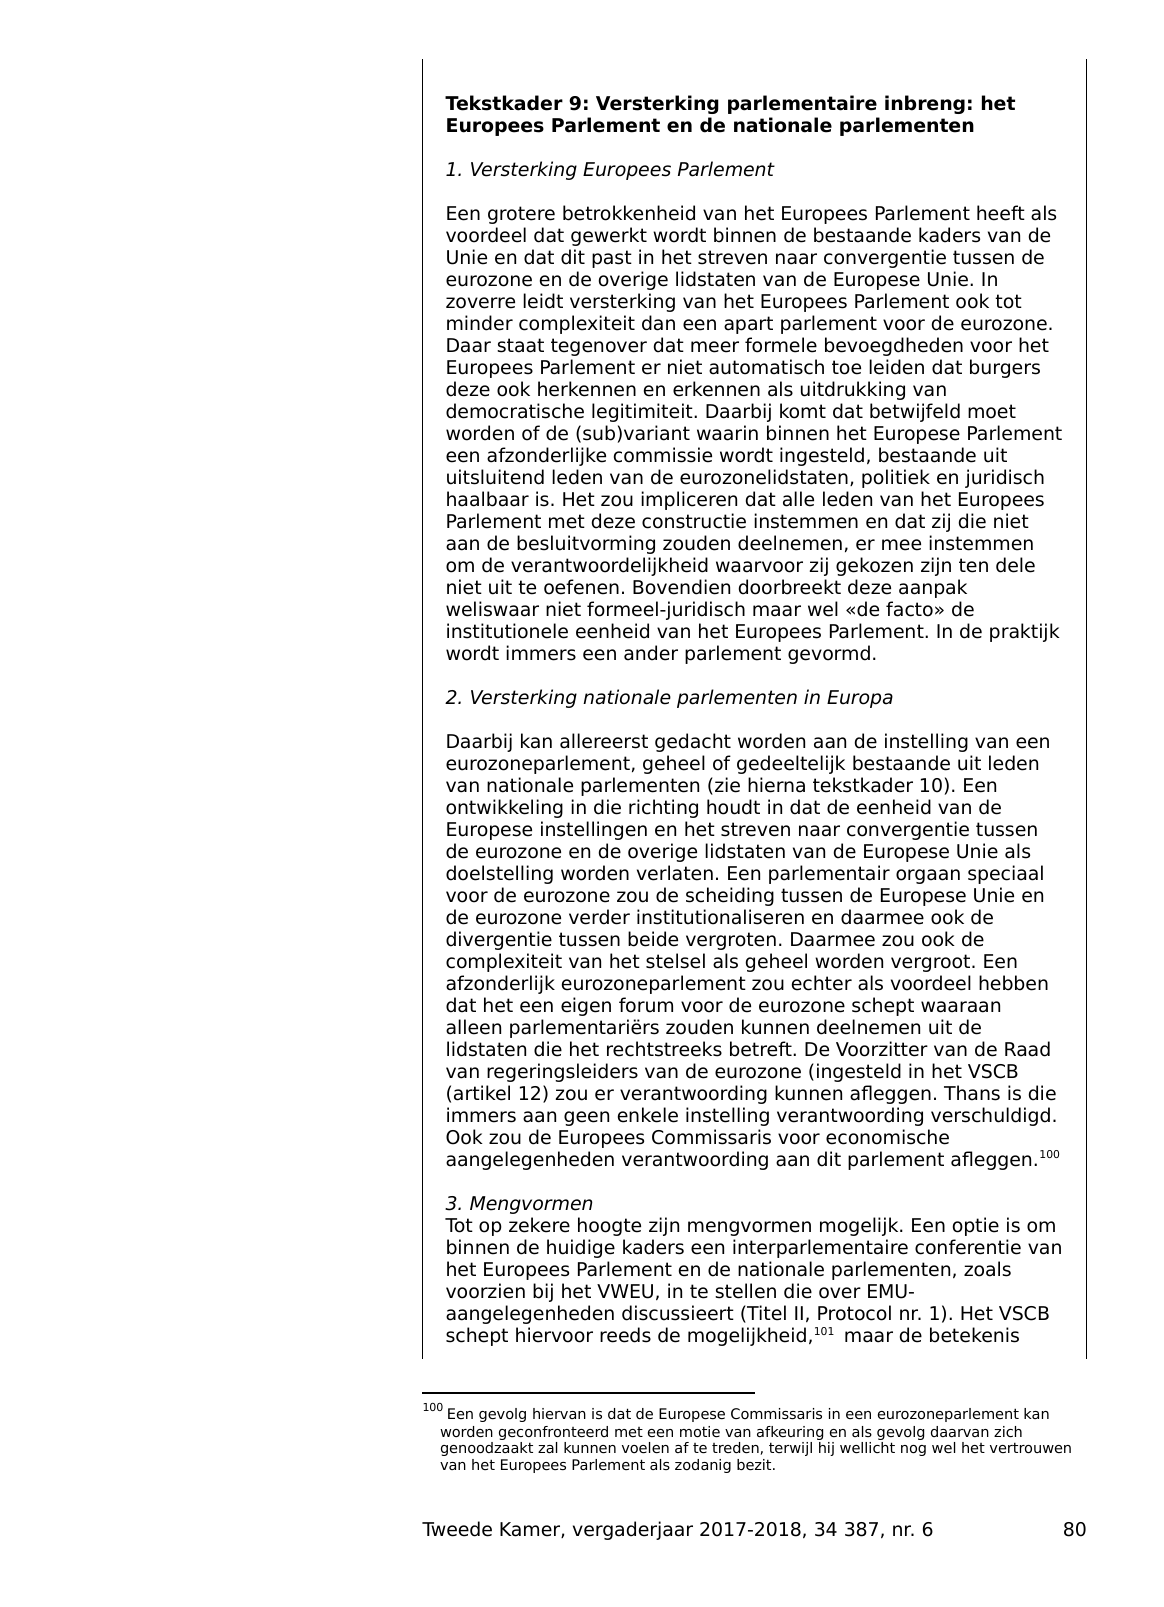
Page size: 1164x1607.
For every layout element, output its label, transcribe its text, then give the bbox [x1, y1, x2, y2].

table_header Tekstkader 9: Versterking parlementaire inbreng: het Europees Parlement en de nationale parlementen 1. Versterking Europees Parlement Een grotere betrokkenheid van het Europees Parlement heeft als voordeel dat gewerkt wordt binnen de bestaande kaders van de Unie en dat dit past in het streven naar convergentie tussen de eurozone en de overige lidstaten van de Europese Unie. In zoverre leidt versterking van het Europees Parlement ook tot minder complexiteit dan een apart parlement voor de eurozone. Daar staat tegenover dat meer formele bevoegdheden voor het Europees Parlement er niet automatisch toe leiden dat burgers deze ook herkennen en erkennen als uitdrukking van democratische legitimiteit. Daarbij komt dat betwijfeld moet worden of de (sub)variant waarin binnen het Europese Parlement een afzonderlijke commissie wordt ingesteld, bestaande uit uitsluitend leden van de eurozonelidstaten, politiek en juridisch haalbaar is. Het zou impliceren dat alle leden van het Europees Parlement met deze constructie instemmen en dat zij die niet aan de besluitvorming zouden deelnemen, er mee instemmen om de verantwoordelijkheid waarvoor zij gekozen zijn ten dele niet uit te oefenen. Bovendien doorbreekt deze aanpak weliswaar niet formeel-juridisch maar wel «de facto» de institutionele eenheid van het Europees Parlement. In de praktijk wordt immers een ander parlement gevormd. 2. Versterking nationale parlementen in Europa Daarbij kan allereerst gedacht worden aan de instelling van een eurozoneparlement, geheel of gedeeltelijk bestaande uit leden van nationale parlementen (zie hierna tekstkader 10). Een ontwikkeling in die richting houdt in dat de eenheid van de Europese instellingen en het streven naar convergentie tussen de eurozone en de overige lidstaten van de Europese Unie als doelstelling worden verlaten. Een parlementair orgaan speciaal voor de eurozone zou de scheiding tussen de Europese Unie en de eurozone verder institutionaliseren en daarmee ook de divergentie tussen beide vergroten. Daarmee zou ook de complexiteit van het stelsel als geheel worden vergroot. Een afzonderlijk eurozoneparlement zou echter als voordeel hebben dat het een eigen forum voor de eurozone schept waaraan alleen parlementariërs zouden kunnen deelnemen uit de lidstaten die het rechtstreeks betreft. De Voorzitter van de Raad van regeringsleiders van de eurozone (ingesteld in het VSCB (artikel 12) zou er verantwoording kunnen afleggen. Thans is die immers aan geen enkele instelling verantwoording verschuldigd. Ook zou de Europees Commissaris voor economische aangelegenheden verantwoording aan dit parlement afleggen. 3. Mengvormen Tot op zekere hoogte zijn mengvormen mogelijk. Een optie is om binnen de huidige kaders een interparlementaire conferentie van het Europees Parlement en de nationale parlementen, zoals voorzien bij het VWEU, in te stellen die over EMU-aangelegenheden discussieert (Titel II, Protocol nr. 1). Het VSCB schept hiervoor reeds de mogelijkheid, maar de betekenis [423, 59, 1086, 1359]
